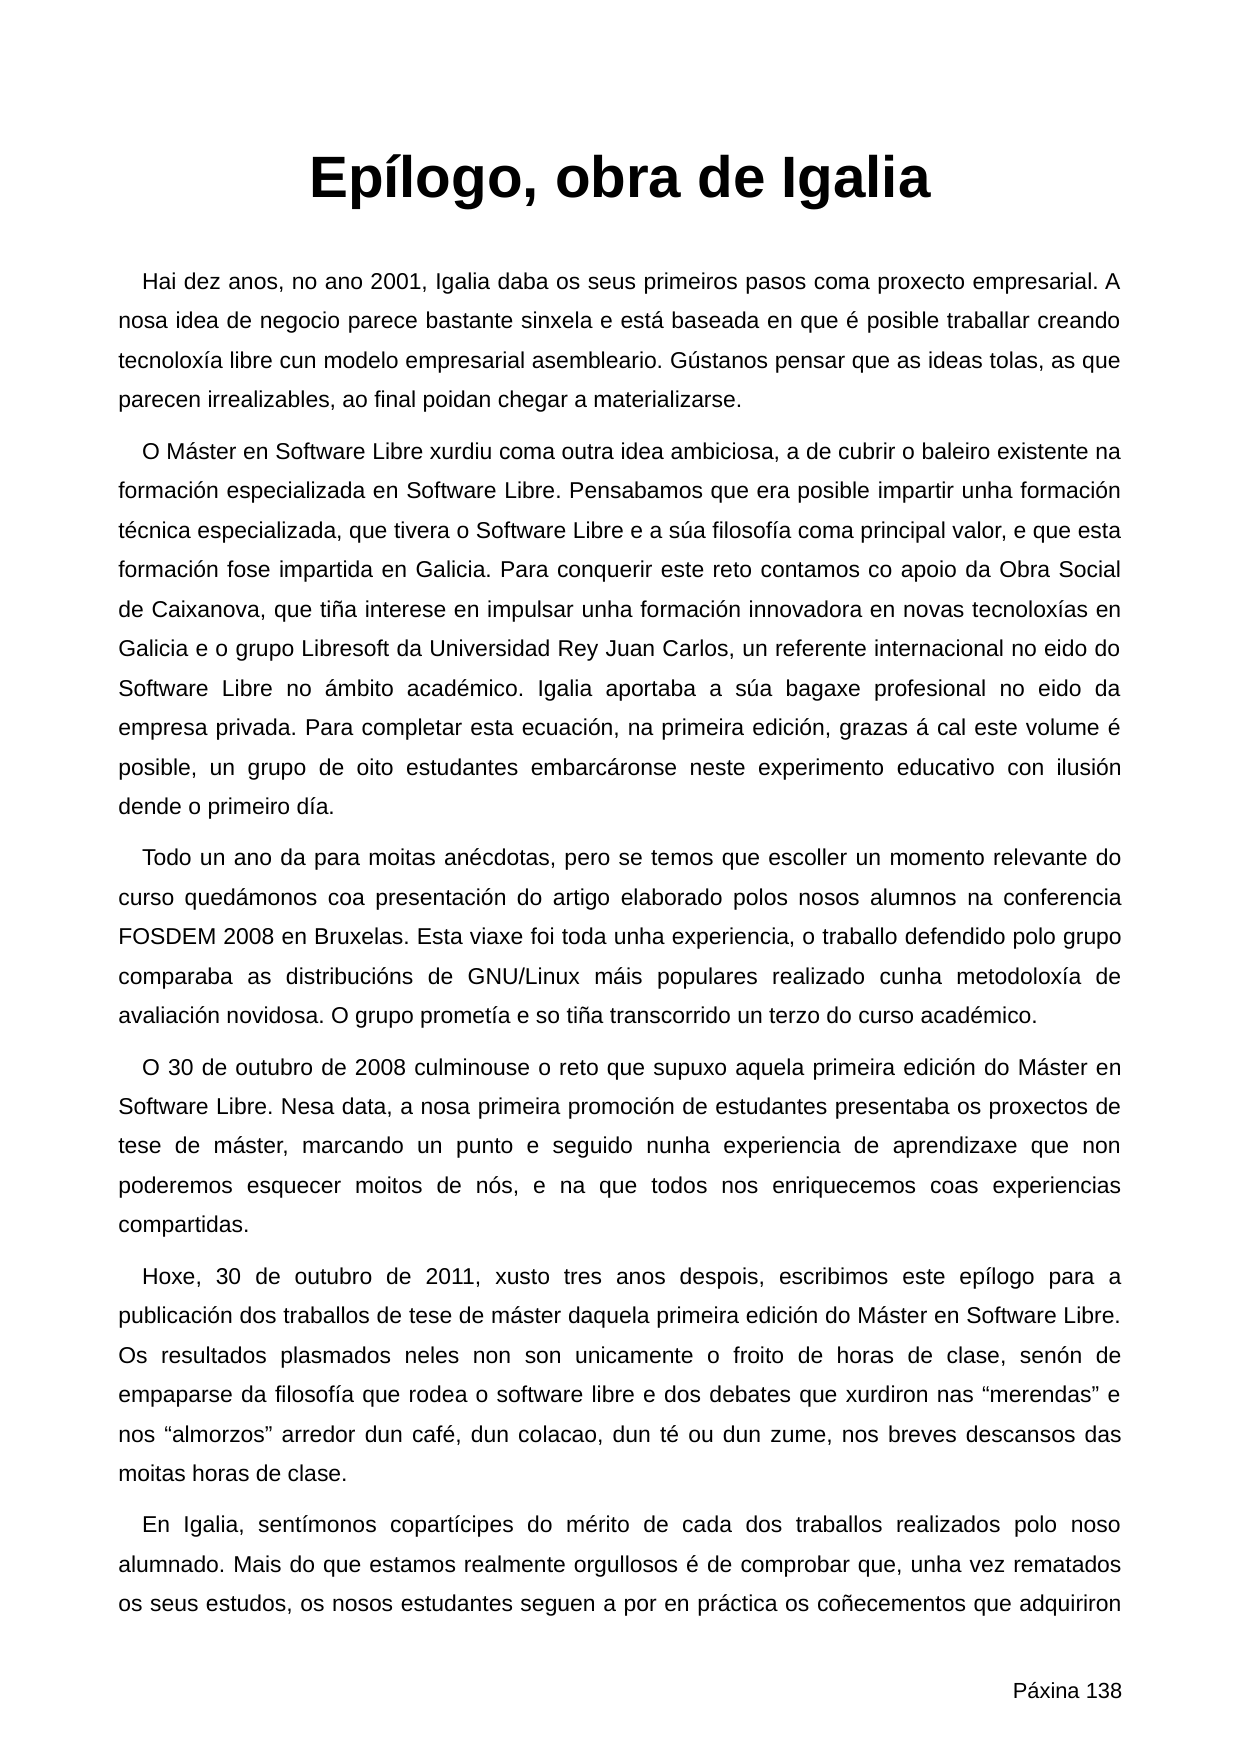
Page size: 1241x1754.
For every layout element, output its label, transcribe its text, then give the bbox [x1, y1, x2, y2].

text O Máster en Software Libre xurdiu coma outra idea ambiciosa, a de cubrir o baleiro existente na formación especializada en Software Libre. Pensabamos que era posible impartir unha formación técnica especializada, que tivera o Software Libre e a súa filosofía coma principal valor, e que esta formación fose impartida en Galicia. Para conquerir este reto contamos co apoio da Obra Social de Caixanova, que tiña interese en impulsar unha formación innovadora en novas tecnoloxías en Galicia e o grupo Libresoft da Universidad Rey Juan Carlos, un referente internacional no eido do Software Libre no ámbito académico. Igalia aportaba a súa bagaxe profesional no eido da empresa privada. Para completar esta ecuación, na primeira edición, grazas á cal este volume é posible, un grupo de oito estudantes embarcáronse neste experimento educativo con ilusión dende o primeiro día. [118, 438, 1122, 819]
text En Igalia, sentímonos copartícipes do mérito de cada dos traballos realizados polo noso alumnado. Mais do que estamos realmente orgullosos é de comprobar que, unha vez rematados os seus estudos, os nosos estudantes seguen a por en práctica os coñecementos que adquiriron [118, 1511, 1122, 1617]
text Hoxe, 30 de outubro de 2011, xusto tres anos despois, escribimos este epílogo para a publicación dos traballos de tese de máster daquela primeira edición do Máster en Software Libre. Os resultados plasmados neles non son unicamente o froito de horas de clase, senón de empaparse da filosofía que rodea o software libre e dos debates que xurdiron nas “merendas” e nos “almorzos” arredor dun café, dun colacao, dun té ou dun zume, nos breves descansos das moitas horas de clase. [118, 1263, 1122, 1486]
text Hai dez anos, no ano 2001, Igalia daba os seus primeiros pasos coma proxecto empresarial. A nosa idea de negocio parece bastante sinxela e está baseada en que é posible traballar creando tecnoloxía libre cun modelo empresarial asembleario. Gústanos pensar que as ideas tolas, as que parecen irrealizables, ao final poidan chegar a materializarse. [118, 268, 1122, 413]
text O 30 de outubro de 2008 culminouse o reto que supuxo aquela primeira edición do Máster en Software Libre. Nesa data, a nosa primeira promoción de estudantes presentaba os proxectos de tese de máster, marcando un punto e seguido nunha experiencia de aprendizaxe que non poderemos esquecer moitos de nós, e na que todos nos enriquecemos coas experiencias compartidas. [118, 1053, 1122, 1238]
text Todo un ano da para moitas anécdotas, pero se temos que escoller un momento relevante do curso quedámonos coa presentación do artigo elaborado polos nosos alumnos na conferencia FOSDEM 2008 en Bruxelas. Esta viaxe foi toda unha experiencia, o traballo defendido polo grupo comparaba as distribucións de GNU/Linux máis populares realizado cunha metodoloxía de avaliación novidosa. O grupo prometía e so tiña transcorrido un terzo do curso académico. [118, 844, 1122, 1028]
subtitle Epílogo, obra de Igalia [118, 143, 1122, 210]
